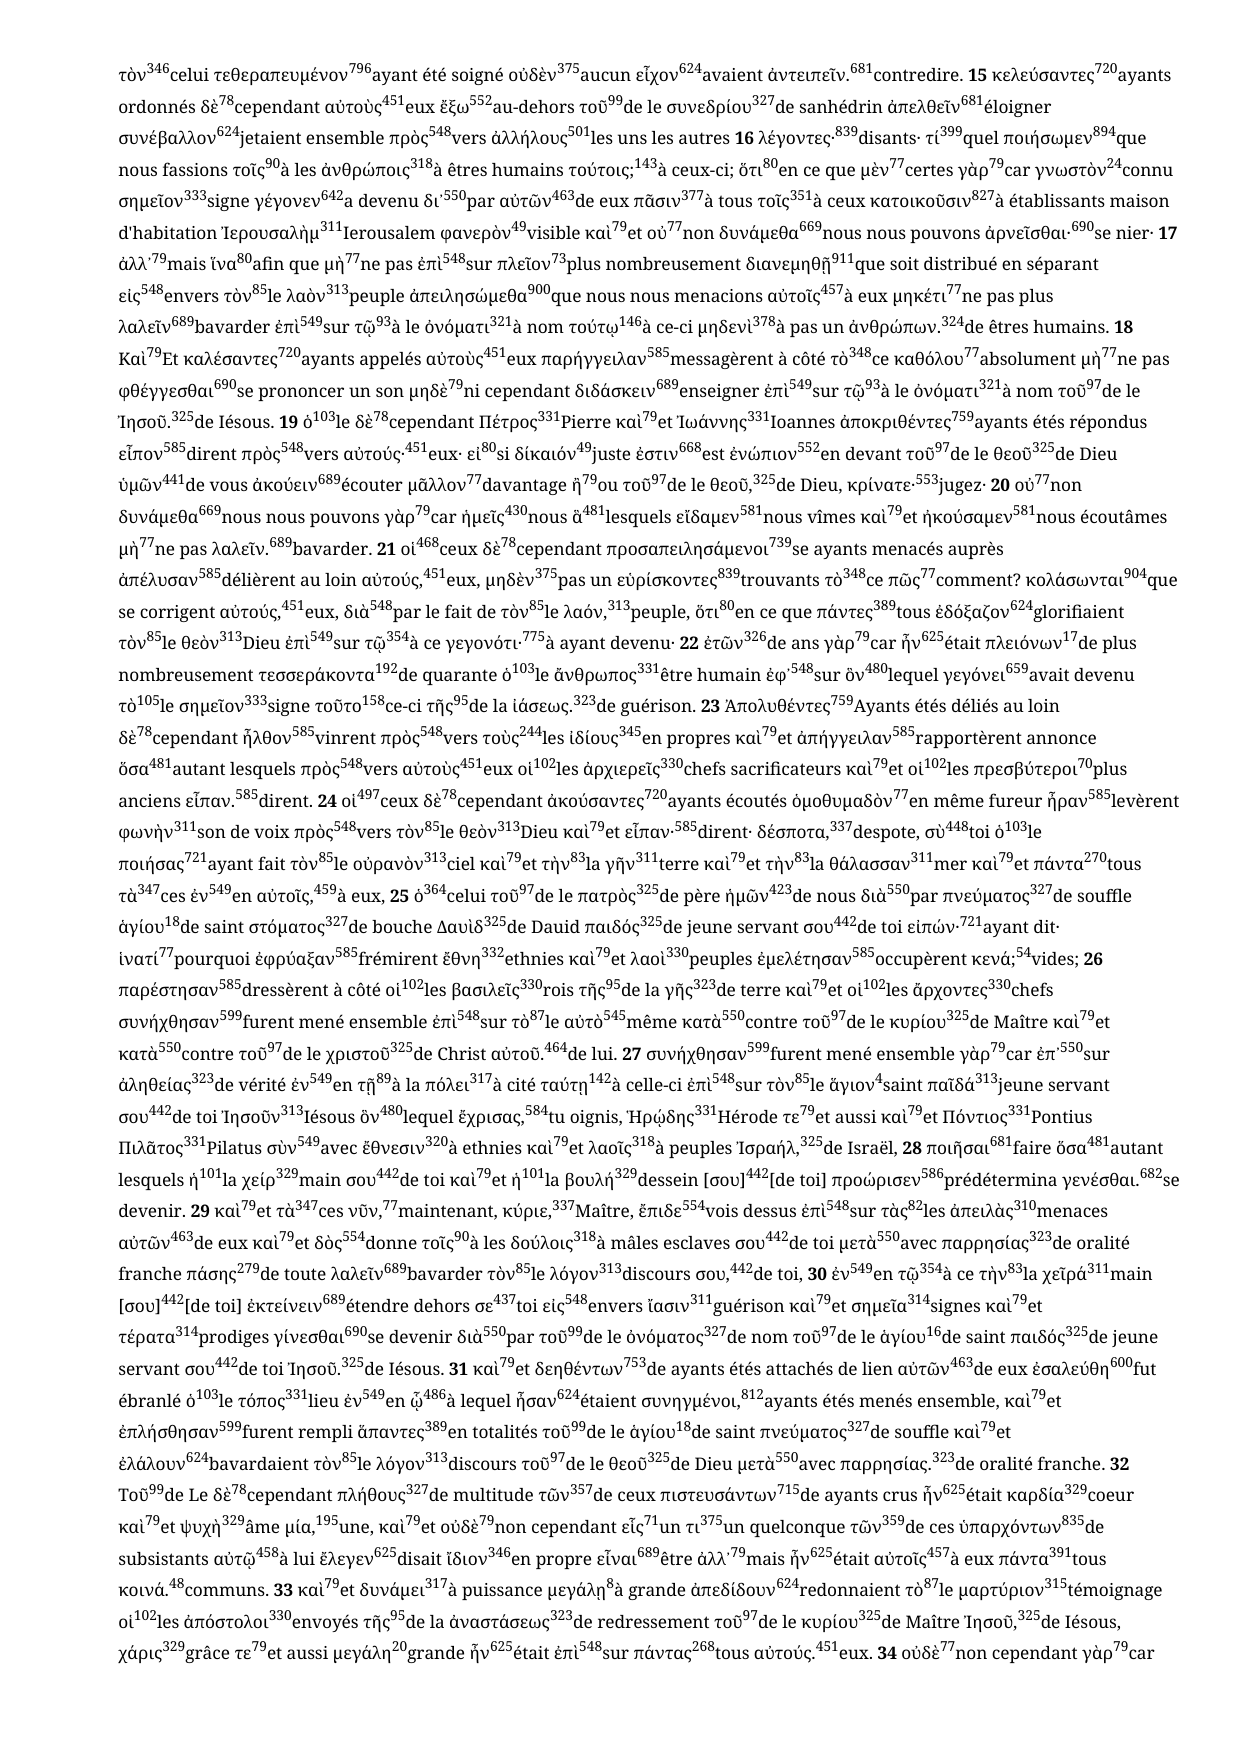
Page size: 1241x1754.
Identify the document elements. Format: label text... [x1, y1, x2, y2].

text 1 Λαλούντων833de Bavardants δὲ78cependant αὐτῶν463de eux πρὸς548vers τὸν85le λαὸν313peuple ἐπέστησαν585présentèrent αὐτοῖς457à eux οἱ102les ἱερεῖς330sacrificateurs καὶ79et ὁ103le στρατηγὸς331stratège τοῦ99de le ἱεροῦ327de sanctuaire καὶ79et οἱ102les Σαδδουκαῖοι,330Sadducéens, 2 διαπονούμενοι866se peinants au travers διὰ548par le fait de τὸ348ce διδάσκειν689enseigner αὐτοὺς451eux τὸν85le λαὸν313peuple καὶ79et καταγγέλλειν689annoncer de haut en bas ἐν549en τῷ91à le Ἰησοῦ319à Iésous τὴν83la ἀνάστασιν311redressement τὴν478celle ἐκ550hors νεκρῶν,64de morts, 3 καὶ79et ἐπέβαλον585surjetèrent αὐτοῖς457à eux τὰς242les χεῖρας310mains καὶ79et ἔθεντο591se posèrent εἰς548envers τήρησιν311garde εἰς548envers τὴν344celle αὔριον·77demain· ἦν625était γὰρ79car ἑσπέρα329soirée ἤδη.77déjà. 4 πολλοὶ389nombreux δὲ78cependant τῶν357de ceux ἀκουσάντων715de ayants écoutés τὸν85le λόγον313discours ἐπίστευσαν585crurent καὶ79et ἐγενήθη600fut devenu [ὁ]364[celui] ἀριθμὸς331nombre τῶν96de les ἀνδρῶν324de hommes [ὡς]80[comme] χιλιάδες328milliers πέντε.194cinq. 5 Ἐγένετο592Se devint δὲ78cependant ἐπὶ548sur τὴν344celle αὔριον77demain συναχθῆναι683être mené ensemble αὐτῶν463de eux τοὺς84les ἄρχοντας312chefs καὶ79et τοὺς84les πρεσβυτέρους52plus anciens καὶ79et τοὺς84les γραμματεῖς312lettrés ἐν549en Ἰερουσαλήμ,317à Ierousalem, 6 καὶ79et Ἅννας331Anna ὁ103le ἀρχιερεὺς331chef sacrificateur καὶ79et Καϊάφας331Kaiapha καὶ79et Ἰωάννης331Ioannes καὶ79et Ἀλέξανδρος331Alexandre καὶ79et ὅσοι497autant lesquels ἦσαν624étaient ἐκ550hors γένους327de genre ἀρχιερατικοῦ,18de chef sacrifique, 7 καὶ79et στήσαντες720ayants dressés αὐτοὺς451eux ἐν549en τῷ93à le μέσῳ61à au milieu ἐπυνθάνοντο·630se enquéraient· ἐν549en ποίᾳ164à quelle δυνάμει317à puissance ἢ79ou ἐν549en ποίῳ167à quel ὀνόματι321à nom ἐποιήσατε583vous fîtes τοῦτο348ce-ci ὑμεῖς;447vous; 8 Τότε77Alors Πέτρος331Pierre πλησθεὶς760ayant été rempli πνεύματος327de souffle ἁγίου18de saint εἶπεν586dit πρὸς548vers αὐτούς·451eux· ἄρχοντες336chefs τοῦ97de le λαοῦ325de peuple καὶ79et πρεσβύτεροι,75plus anciens, 9 εἰ80si ἡμεῖς430nous σήμερον77aujourd'hui ἀνακρινόμεθα675nous sommes jugés de bas en haut ἐπὶ549sur εὐεργεσίᾳ317à travaillance au bien ἀνθρώπου325de être humain ἀσθενοῦς16de infirme ἐν549en τίνι402à quel οὗτος364celui-ci σέσωται,654a été sauvé, 10 γνωστὸν49connu ἔστω572soit πᾶσιν377à tous ὑμῖν438à vous καὶ79et παντὶ275à tout τῷ91à le λαῷ319à peuple Ἰσραὴλ325de Israël ὅτι80en ce que ἐν549en τῷ93à le ὀνόματι321à nom Ἰησοῦ325de Iésous Χριστοῦ325de Christ τοῦ97de le Ναζωραίου325de Nazoréen ὃν480lequel ὑμεῖς447vous ἐσταυρώσατε,583vous crucifiâtes, ὃν480lequel ὁ103le θεὸς331Dieu ἤγειρεν586éveilla ἐκ550hors νεκρῶν,64de morts, ἐν549en τούτῳ354à ce-ci οὗτος364celui-ci παρέστηκεν642a dressé à côté ἐνώπιον552en devant ὑμῶν441de vous ὑγιής.71sain. 11 οὗτός364celui-ci ἐστιν668est ὁ103le λίθος,331pierre, ὁ364celui ἐξουθενηθεὶς760ayant été exclu comme rien ὑφ᾽550sous ὑμῶν441de vous τῶν96de les οἰκοδόμων,324de édificateurs de maisons, ὁ498celui γενόμενος740se ayant devenu εἰς548envers κεφαλὴν311tête γωνίας.323de coin. 12 καὶ79et οὐκ77non ἔστιν668est ἐν549en ἄλλῳ378à autre οὐδενὶ275à aucun ἡ101la σωτηρία,329sauvetage, οὐδὲ77non cependant γὰρ79car ὄνομά333nom ἐστιν668est ἕτερον134autre-différent ὑπὸ548sous τὸν85le οὐρανὸν313ciel τὸ366ce δεδομένον815ayant été donné ἐν549en ἀνθρώποις318à êtres humains ἐν549en ᾧ488à lequel δεῖ668attache de lien σωθῆναι683être sauvé ἡμᾶς.416nous. 13 Θεωροῦντες839Observants δὲ78cependant τὴν83la τοῦ97de le Πέτρου325de Pierre παρρησίαν311oralité franche καὶ79et Ἰωάννου325de Ioannes καὶ79et καταλαβόμενοι739se ayants pris contre ὅτι80en ce que ἄνθρωποι330êtres humains ἀγράμματοί21illettrés εἰσιν667sont καὶ79et ἰδιῶται,330idiots, ἐθαύμαζον624étonnaient ἐπεγίνωσκόν624reconnaissaient τε79et aussi αὐτοὺς451eux ὅτι80en ce que σὺν549avec τῷ91à le Ἰησοῦ319à Iésous ἦσαν,624étaient, 14 τόν85le τε79et aussi ἄνθρωπον313être humain βλέποντες839regardants σὺν549avec αὐτοῖς457à eux ἑστῶτα770ayant dressé τὸν346celui τεθεραπευμένον796ayant été soigné οὐδὲν375aucun εἶχον624avaient ἀντειπεῖν.681contredire. 15 κελεύσαντες720ayants ordonnés δὲ78cependant αὐτοὺς451eux ἔξω552au-dehors τοῦ99de le συνεδρίου327de sanhédrin ἀπελθεῖν681éloigner συνέβαλλον624jetaient ensemble πρὸς548vers ἀλλήλους501les uns les autres 16 λέγοντες·839disants· τί399quel ποιήσωμεν894que nous fassions τοῖς90à les ἀνθρώποις318à êtres humains τούτοις;143à ceux-ci; ὅτι80en ce que μὲν77certes γὰρ79car γνωστὸν24connu σημεῖον333signe γέγονεν642a devenu δι᾽550par αὐτῶν463de eux πᾶσιν377à tous τοῖς351à ceux κατοικοῦσιν827à établissants maison d'habitation Ἰερουσαλὴμ311Ierousalem φανερὸν49visible καὶ79et οὐ77non δυνάμεθα669nous nous pouvons ἀρνεῖσθαι·690se nier· 17 ἀλλ᾽79mais ἵνα80afin que μὴ77ne pas ἐπὶ548sur πλεῖον73plus nombreusement διανεμηθῇ911que soit distribué en séparant εἰς548envers τὸν85le λαὸν313peuple ἀπειλησώμεθα900que nous nous menacions αὐτοῖς457à eux μηκέτι77ne pas plus λαλεῖν689bavarder ἐπὶ549sur τῷ93à le ὀνόματι321à nom τούτῳ146à ce-ci μηδενὶ378à pas un ἀνθρώπων.324de êtres humains. 18 Καὶ79Et καλέσαντες720ayants appelés αὐτοὺς451eux παρήγγειλαν585messagèrent à côté τὸ348ce καθόλου77absolument μὴ77ne pas φθέγγεσθαι690se prononcer un son μηδὲ79ni cependant διδάσκειν689enseigner ἐπὶ549sur τῷ93à le ὀνόματι321à nom τοῦ97de le Ἰησοῦ.325de Iésous. 19 ὁ103le δὲ78cependant Πέτρος331Pierre καὶ79et Ἰωάννης331Ioannes ἀποκριθέντες759ayants étés répondus εἶπον585dirent πρὸς548vers αὐτούς·451eux· εἰ80si δίκαιόν49juste ἐστιν668est ἐνώπιον552en devant τοῦ97de le θεοῦ325de Dieu ὑμῶν441de vous ἀκούειν689écouter μᾶλλον77davantage ἢ79ou τοῦ97de le θεοῦ,325de Dieu, κρίνατε·553jugez· 20 οὐ77non δυνάμεθα669nous nous pouvons γὰρ79car ἡμεῖς430nous ἃ481lesquels εἴδαμεν581nous vîmes καὶ79et ἠκούσαμεν581nous écoutâmes μὴ77ne pas λαλεῖν.689bavarder. 21 οἱ468ceux δὲ78cependant προσαπειλησάμενοι739se ayants menacés auprès ἀπέλυσαν585délièrent au loin αὐτούς,451eux, μηδὲν375pas un εὑρίσκοντες839trouvants τὸ348ce πῶς77comment? κολάσωνται904que se corrigent αὐτούς,451eux, διὰ548par le fait de τὸν85le λαόν,313peuple, ὅτι80en ce que πάντες389tous ἐδόξαζον624glorifiaient τὸν85le θεὸν313Dieu ἐπὶ549sur τῷ354à ce γεγονότι·775à ayant devenu· 22 ἐτῶν326de ans γὰρ79car ἦν625était πλειόνων17de plus nombreusement τεσσεράκοντα192de quarante ὁ103le ἄνθρωπος331être humain ἐφ᾽548sur ὃν480lequel γεγόνει659avait devenu τὸ105le σημεῖον333signe τοῦτο158ce-ci τῆς95de la ἰάσεως.323de guérison. 23 Ἀπολυθέντες759Ayants étés déliés au loin δὲ78cependant ἦλθον585vinrent πρὸς548vers τοὺς244les ἰδίους345en propres καὶ79et ἀπήγγειλαν585rapportèrent annonce ὅσα481autant lesquels πρὸς548vers αὐτοὺς451eux οἱ102les ἀρχιερεῖς330chefs sacrificateurs καὶ79et οἱ102les πρεσβύτεροι70plus anciens εἶπαν.585dirent. 24 οἱ497ceux δὲ78cependant ἀκούσαντες720ayants écoutés ὁμοθυμαδὸν77en même fureur ἦραν585levèrent φωνὴν311son de voix πρὸς548vers τὸν85le θεὸν313Dieu καὶ79et εἶπαν·585dirent· δέσποτα,337despote, σὺ448toi ὁ103le ποιήσας721ayant fait τὸν85le οὐρανὸν313ciel καὶ79et τὴν83la γῆν311terre καὶ79et τὴν83la θάλασσαν311mer καὶ79et πάντα270tous τὰ347ces ἐν549en αὐτοῖς,459à eux, 25 ὁ364celui τοῦ97de le πατρὸς325de père ἡμῶν423de nous διὰ550par πνεύματος327de souffle ἁγίου18de saint στόματος327de bouche Δαυὶδ325de Dauid παιδός325de jeune servant σου442de toi εἰπών·721ayant dit· ἱνατί77pourquoi ἐφρύαξαν585frémirent ἔθνη332ethnies καὶ79et λαοὶ330peuples ἐμελέτησαν585occupèrent κενά;54vides; 26 παρέστησαν585dressèrent à côté οἱ102les βασιλεῖς330rois τῆς95de la γῆς323de terre καὶ79et οἱ102les ἄρχοντες330chefs συνήχθησαν599furent mené ensemble ἐπὶ548sur τὸ87le αὐτὸ545même κατὰ550contre τοῦ97de le κυρίου325de Maître καὶ79et κατὰ550contre τοῦ97de le χριστοῦ325de Christ αὐτοῦ.464de lui. 27 συνήχθησαν599furent mené ensemble γὰρ79car ἐπ᾽550sur ἀληθείας323de vérité ἐν549en τῇ89à la πόλει317à cité ταύτῃ142à celle-ci ἐπὶ548sur τὸν85le ἅγιον4saint παῖδά313jeune servant σου442de toi Ἰησοῦν313Iésous ὃν480lequel ἔχρισας,584tu oignis, Ἡρῴδης331Hérode τε79et aussi καὶ79et Πόντιος331Pontius Πιλᾶτος331Pilatus σὺν549avec ἔθνεσιν320à ethnies καὶ79et λαοῖς318à peuples Ἰσραήλ,325de Israël, 28 ποιῆσαι681faire ὅσα481autant lesquels ἡ101la χείρ329main σου442de toi καὶ79et ἡ101la βουλή329dessein [σου]442[de toi] προώρισεν586prédétermina γενέσθαι.682se devenir. 29 καὶ79et τὰ347ces νῦν,77maintenant, κύριε,337Maître, ἔπιδε554vois dessus ἐπὶ548sur τὰς82les ἀπειλὰς310menaces αὐτῶν463de eux καὶ79et δὸς554donne τοῖς90à les δούλοις318à mâles esclaves σου442de toi μετὰ550avec παρρησίας323de oralité franche πάσης279de toute λαλεῖν689bavarder τὸν85le λόγον313discours σου,442de toi, 30 ἐν549en τῷ354à ce τὴν83la χεῖρά311main [σου]442[de toi] ἐκτείνειν689étendre dehors σε437toi εἰς548envers ἴασιν311guérison καὶ79et σημεῖα314signes καὶ79et τέρατα314prodiges γίνεσθαι690se devenir διὰ550par τοῦ99de le ὀνόματος327de nom τοῦ97de le ἁγίου16de saint παιδός325de jeune servant σου442de toi Ἰησοῦ.325de Iésous. 31 καὶ79et δεηθέντων753de ayants étés attachés de lien αὐτῶν463de eux ἐσαλεύθη600fut ébranlé ὁ103le τόπος331lieu ἐν549en ᾧ486à lequel ἦσαν624étaient συνηγμένοι,812ayants étés menés ensemble, καὶ79et ἐπλήσθησαν599furent rempli ἅπαντες389en totalités τοῦ99de le ἁγίου18de saint πνεύματος327de souffle καὶ79et ἐλάλουν624bavardaient τὸν85le λόγον313discours τοῦ97de le θεοῦ325de Dieu μετὰ550avec παρρησίας.323de oralité franche. 32 Τοῦ99de Le δὲ78cependant πλήθους327de multitude τῶν357de ceux πιστευσάντων715de ayants crus ἦν625était καρδία329coeur καὶ79et ψυχὴ329âme μία,195une, καὶ79et οὐδὲ79non cependant εἷς71un τι375un quelconque τῶν359de ces ὑπαρχόντων835de subsistants αὐτῷ458à lui ἔλεγεν625disait ἴδιον346en propre εἶναι689être ἀλλ᾽79mais ἦν625était αὐτοῖς457à eux πάντα391tous κοινά.48communs. 33 καὶ79et δυνάμει317à puissance μεγάλῃ8à grande ἀπεδίδουν624redonnaient τὸ87le μαρτύριον315témoignage οἱ102les ἀπόστολοι330envoyés τῆς95de la ἀναστάσεως323de redressement τοῦ97de le κυρίου325de Maître Ἰησοῦ,325de Iésous, χάρις329grâce τε79et aussi μεγάλη20grande ἦν625était ἐπὶ548sur πάντας268tous αὐτούς.451eux. 34 οὐδὲ77non cependant γὰρ79car ἐνδεής71nécessiteux τις287un quelconque ἦν625était ἐν549en αὐτοῖς·457à eux· ὅσοι302autant lesquels γὰρ79car κτήτορες330possesseurs χωρίων326de emplacements ἢ79ou οἰκιῶν322de maisons d'habitations ὑπῆρχον,624subsistaient, πωλοῦντες839troquants ἔφερον624portaient τὰς82les τιμὰς310valeurs τῶν359de ces πιπρασκομένων886de étants vendus 35 καὶ79et ἐτίθουν624posaient παρὰ548à côté τοὺς84les πόδας312pieds τῶν96de les ἀποστόλων,324de envoyés, διεδίδετο636était distribué δὲ78cependant ἑκάστῳ378à chacun καθότι77de haut en bas en ce que ἄν340le cas échéant τις390un quelconque χρείαν311besoin εἶχεν.625avait. 36 Ἰωσὴφ331Ioseph δὲ78cependant ὁ364celui ἐπικληθεὶς760ayant été surnommé Βαρναβᾶς331Bar-Nabas ἀπὸ550au loin τῶν96de les ἀποστόλων,324de envoyés, ὅ500lequel ἐστιν668est μεθερμηνευόμενον893étant traduit υἱὸς331fils παρακλήσεως,323de appel à côté, Λευίτης,331Lévite, Κύπριος331Chypriote τῷ93à le γένει,321à genre, 37 ὑπάρχοντος834de subsistant αὐτῷ458à lui ἀγροῦ325de champ πωλήσας721ayant troqué ἤνεγκεν586porta τὸ87le χρῆμα315chose de besoin καὶ79et ἔθηκεν586posa παρὰ548à côté τοὺς84les πόδας312pieds τῶν96de les ἀποστόλων.324de envoyés. [118, 59, 1181, 1665]
